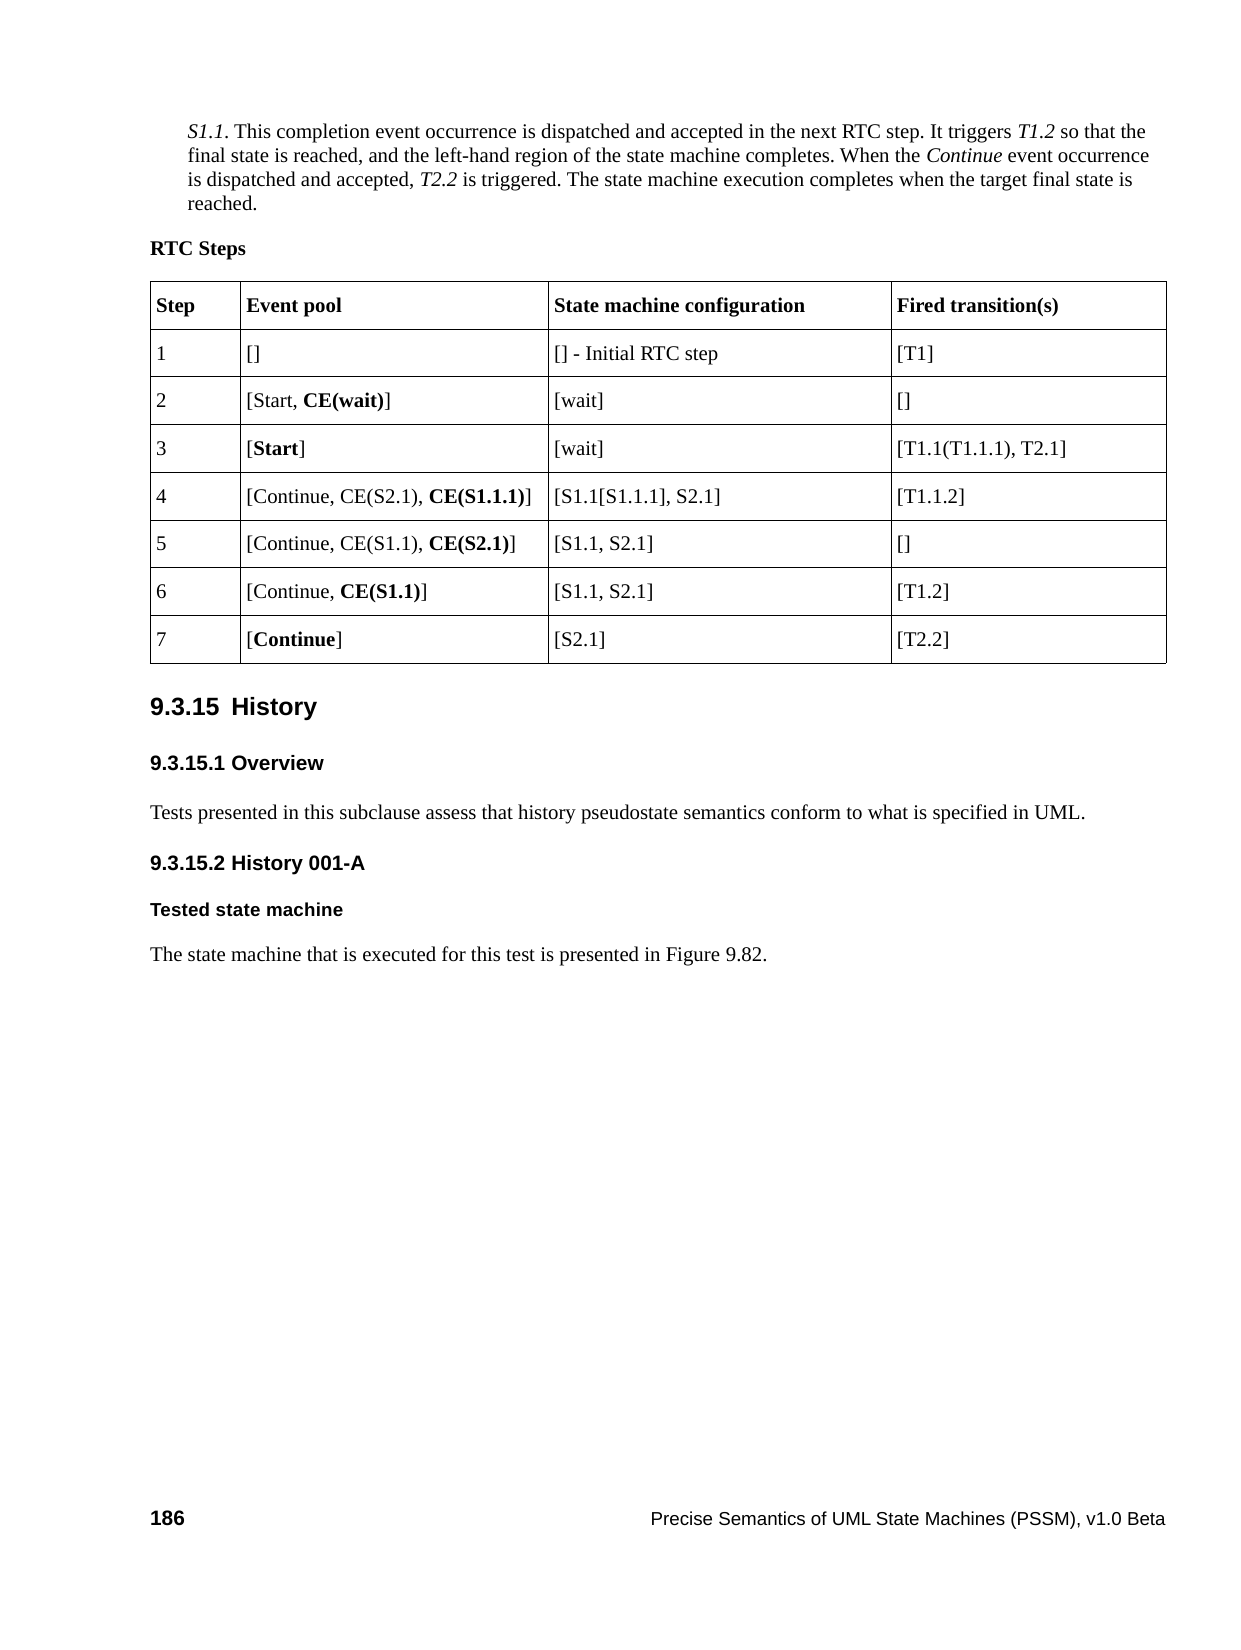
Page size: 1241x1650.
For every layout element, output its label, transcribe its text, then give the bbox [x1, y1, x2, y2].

table_cell [T1.1(T1.1.1), T2.1] [892, 425, 1166, 472]
table_cell 4 [151, 473, 240, 519]
table_cell 5 [151, 521, 240, 567]
table_cell [T1] [892, 330, 1166, 376]
subtitle Tested state machine [150, 899, 1166, 921]
table_cell 7 [151, 616, 240, 663]
table_cell [S1.1, S2.1] [549, 568, 891, 615]
table_cell [] [892, 377, 1166, 424]
table_header Event pool [241, 282, 548, 329]
text S1.1. This completion event occurrence is dispatched and accepted in the next RTC step. It triggers T1.2 so that the final state is reached, and the left-hand region of the state machine completes. When the Continue event occurrence is dispatched and accepted, T2.2 is triggered. The state machine execution completes when the target final state is reached. [187, 118, 1166, 215]
table_header State machine configuration [549, 282, 891, 329]
text The state machine that is executed for this test is presented in Figure 9.82. [150, 942, 1166, 966]
table_cell 2 [151, 377, 240, 424]
table_cell [] - Initial RTC step [549, 330, 891, 376]
table_cell [Start, CE(wait)] [241, 377, 548, 424]
table_cell [Continue, CE(S2.1), CE(S1.1.1)] [241, 473, 548, 519]
subtitle Overview [150, 750, 1166, 775]
table_cell [wait] [549, 425, 891, 472]
table_cell [S2.1] [549, 616, 891, 663]
subtitle History [150, 692, 1166, 721]
table_cell 6 [151, 568, 240, 615]
table_cell [T2.2] [892, 616, 1166, 663]
subtitle History 001-A [150, 849, 1166, 874]
table_cell [Continue, CE(S1.1), CE(S2.1)] [241, 521, 548, 567]
table_cell [S1.1, S2.1] [549, 521, 891, 567]
text Tests presented in this subclause assess that history pseudostate semantics conform to what is specified in UML. [150, 800, 1166, 824]
text RTC Steps [150, 236, 1166, 260]
table_cell [T1.1.2] [892, 473, 1166, 519]
table_cell [wait] [549, 377, 891, 424]
table_cell [Continue] [241, 616, 548, 663]
table_header Fired transition(s) [892, 282, 1166, 329]
table_cell [] [892, 521, 1166, 567]
table_cell 1 [151, 330, 240, 376]
table_cell [S1.1[S1.1.1], S2.1] [549, 473, 891, 519]
table_cell [Start] [241, 425, 548, 472]
table_header Step [151, 282, 240, 329]
table_cell [] [241, 330, 548, 376]
table_cell [Continue, CE(S1.1)] [241, 568, 548, 615]
table_cell [T1.2] [892, 568, 1166, 615]
table_cell 3 [151, 425, 240, 472]
